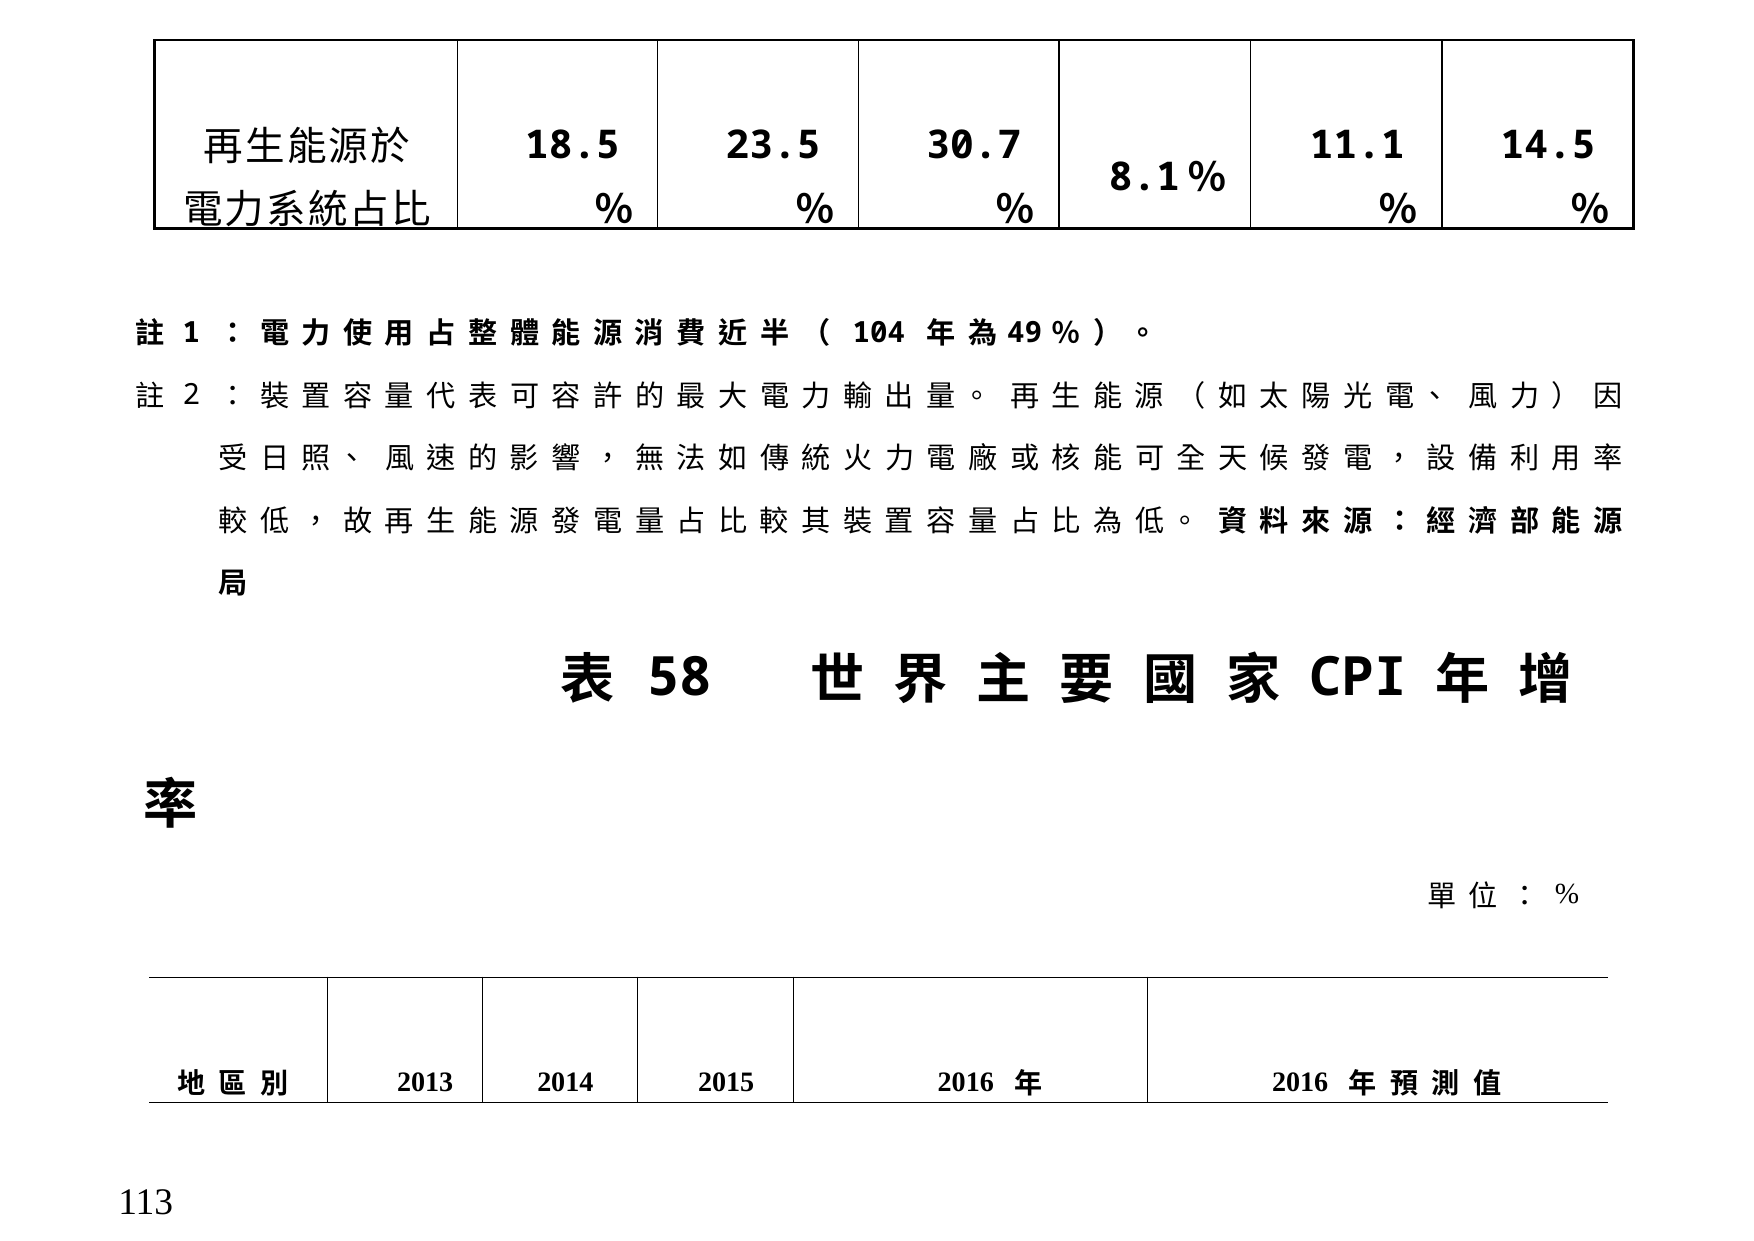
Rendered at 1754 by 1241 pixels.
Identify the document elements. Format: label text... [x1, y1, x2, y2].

table_cell 14.5％ [1443, 41, 1632, 227]
subtitle 表58 世界主要國家CPI年增率 [128, 602, 1628, 852]
table_header 2015 [638, 978, 793, 1102]
table_cell 再生能源於 電力系統占比 [156, 41, 457, 227]
text 註1：電力使用占整體能源消費近半（104年為49％）。 [128, 289, 1628, 352]
table_cell 18.5％ [458, 41, 657, 227]
text 單位：% [128, 852, 1587, 914]
table_header 地區別 [149, 978, 327, 1102]
table_header 2013 [328, 978, 482, 1102]
table_cell 30.7％ [859, 41, 1058, 227]
table_header 2014 [483, 978, 637, 1102]
table_header 2016年 [794, 978, 1147, 1102]
table_cell 8.1％ [1060, 41, 1250, 227]
table_cell 23.5％ [658, 41, 858, 227]
table_cell 11.1％ [1251, 41, 1441, 227]
text 註2：裝置容量代表可容許的最大電力輸出量。再生能源（如太陽光電、風力）因受日照、風速的影響，無法如傳統火力電廠或核能可全天候發電，設備利用率較低，故再生能源發電量占比較其裝置容量占比為低。資料來源：經濟部能源局 [128, 352, 1628, 602]
table_header 2016年預測值 [1148, 978, 1608, 1102]
